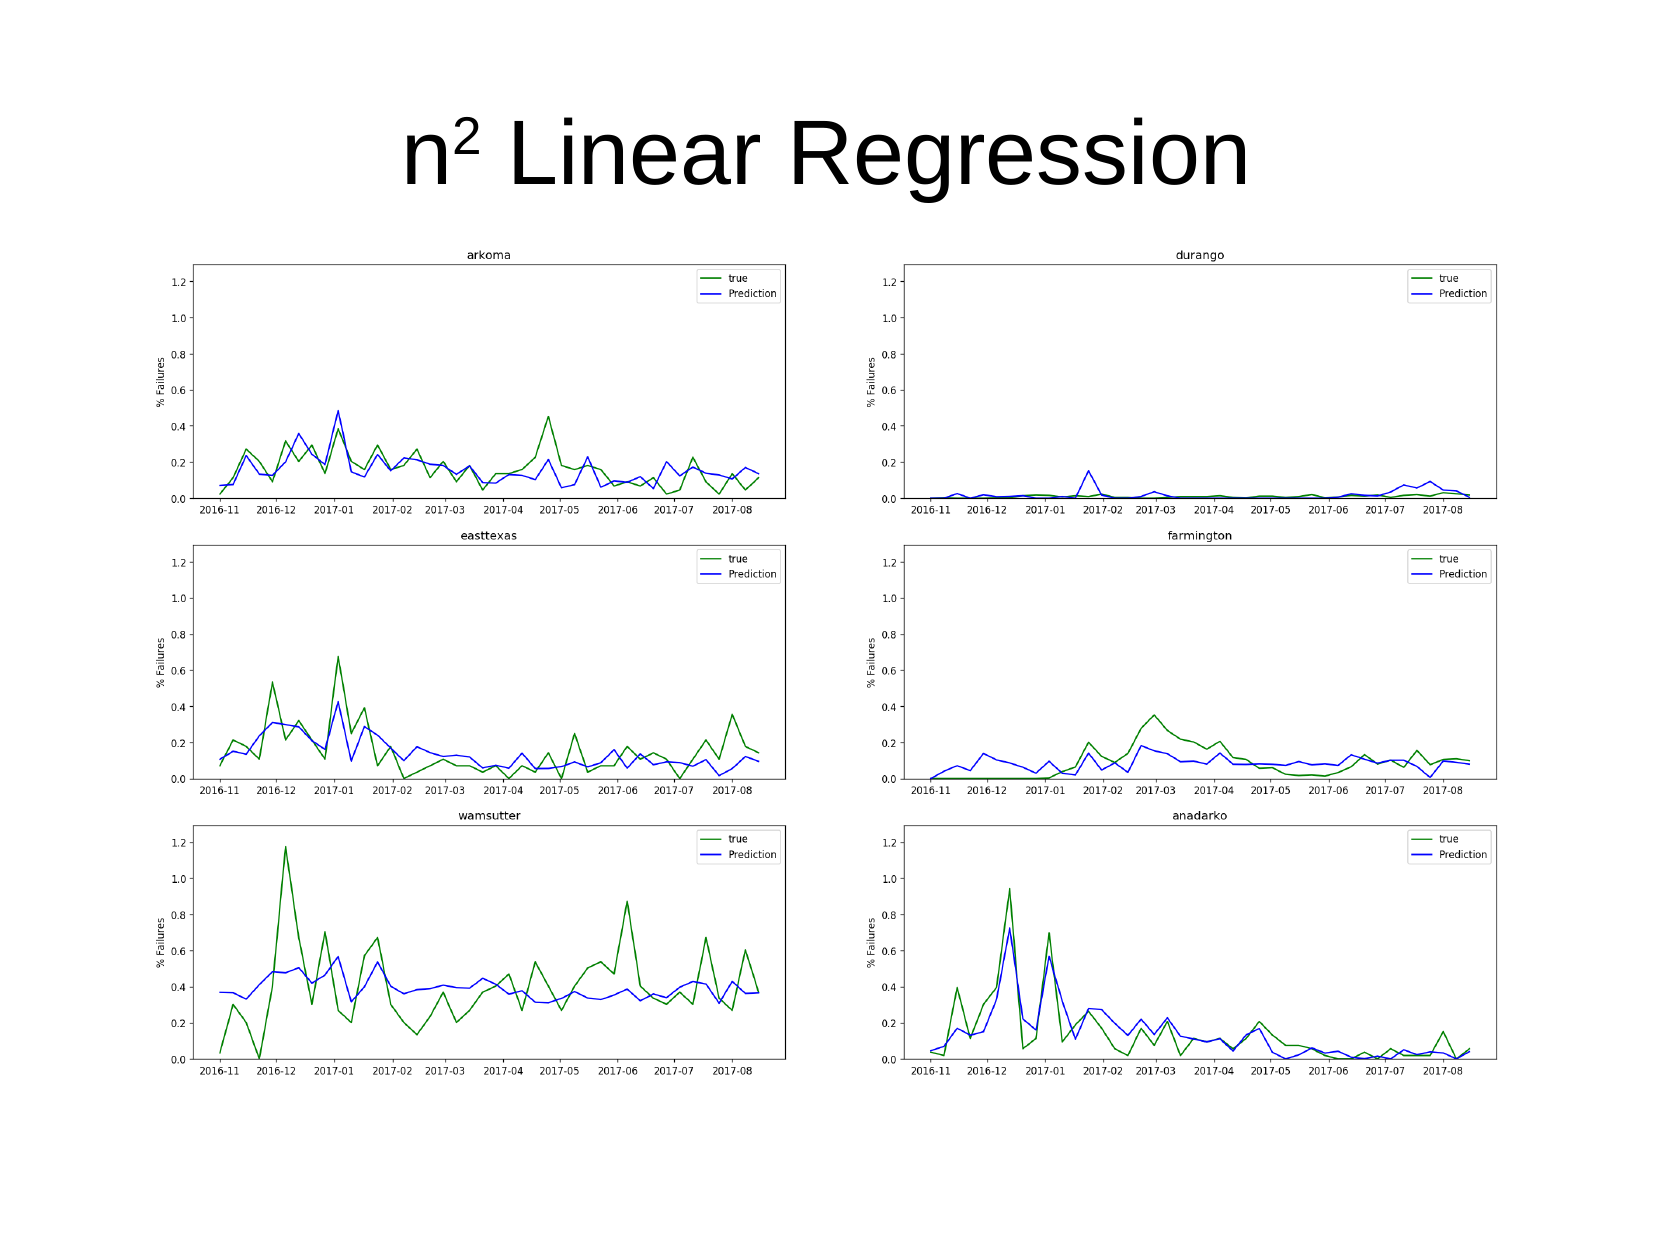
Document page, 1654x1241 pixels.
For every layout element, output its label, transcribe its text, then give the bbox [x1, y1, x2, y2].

title n2 Linear Regression [82, 49, 1571, 257]
picture [149, 243, 1505, 1083]
